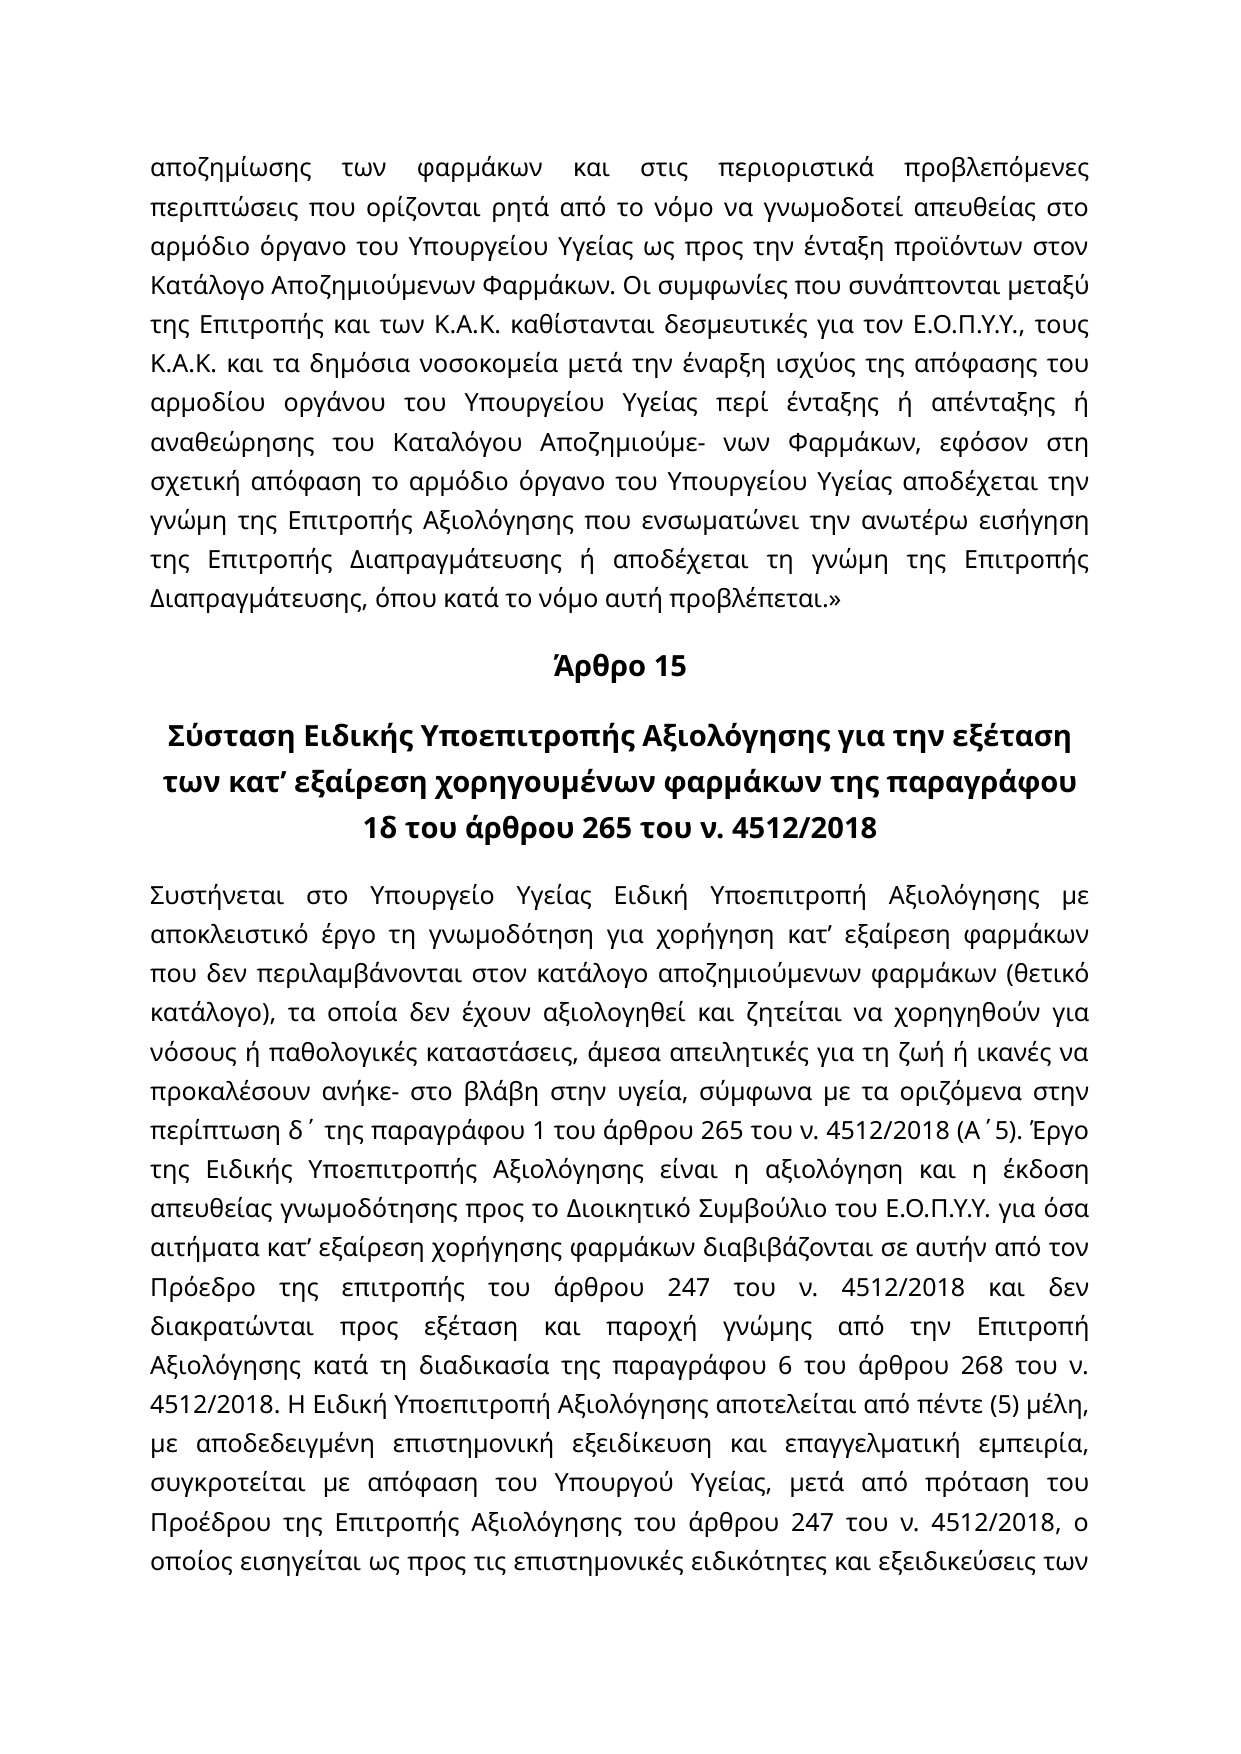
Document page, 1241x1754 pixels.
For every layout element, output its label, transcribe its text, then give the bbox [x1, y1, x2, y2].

text αποζημίωσης των φαρμάκων και στις περιοριστικά προβλεπόμενες περιπτώσεις που ορίζονται ρητά από το νόμο να γνωμοδοτεί απευθείας στο αρμόδιο όργανο του Υπουργείου Υγείας ως προς την ένταξη προϊόντων στον Κατάλογο Αποζημιούμενων Φαρμάκων. Οι συμφωνίες που συνάπτονται μεταξύ της Επιτροπής και των Κ.Α.Κ. καθίστανται δεσμευτικές για τον Ε.Ο.Π.Υ.Υ., τους Κ.Α.Κ. και τα δημόσια νοσοκομεία μετά την έναρξη ισχύος της απόφασης του αρμοδίου οργάνου του Υπουργείου Υγείας περί ένταξης ή απένταξης ή αναθεώρησης του Καταλόγου Αποζημιούμε- νων Φαρμάκων, εφόσον στη σχετική απόφαση το αρμόδιο όργανο του Υπουργείου Υγείας αποδέχεται την γνώμη της Επιτροπής Αξιολόγησης που ενσωματώνει την ανωτέρω εισήγηση της Επιτροπής Διαπραγμάτευσης ή αποδέχεται τη γνώμη της Επιτροπής Διαπραγμάτευσης, όπου κατά το νόμο αυτή προβλέπεται.» [150, 150, 1090, 615]
subtitle Άρθρο 15 [150, 645, 1090, 685]
text Συστήνεται στο Υπουργείο Υγείας Ειδική Υποεπιτροπή Αξιολόγησης με αποκλειστικό έργο τη γνωμοδότηση για χορήγηση κατ’ εξαίρεση φαρμάκων που δεν περιλαμβάνονται στον κατάλογο αποζημιούμενων φαρμάκων (θετικό κατάλογο), τα οποία δεν έχουν αξιολογηθεί και ζητείται να χορηγηθούν για νόσους ή παθολογικές καταστάσεις, άμεσα απειλητικές για τη ζωή ή ικανές να προκαλέσουν ανήκε- στο βλάβη στην υγεία, σύμφωνα με τα οριζόμενα στην περίπτωση δ΄ της παραγράφου 1 του άρθρου 265 του ν. 4512/2018 (Α΄5). Έργο της Ειδικής Υποεπιτροπής Αξιολόγησης είναι η αξιολόγηση και η έκδοση απευθείας γνωμοδότησης προς το Διοικητικό Συμβούλιο του Ε.Ο.Π.Υ.Υ. για όσα αιτήματα κατ’ εξαίρεση χορήγησης φαρμάκων διαβιβάζονται σε αυτήν από τον Πρόεδρο της επιτροπής του άρθρου 247 του ν. 4512/2018 και δεν διακρατώνται προς εξέταση και παροχή γνώμης από την Επιτροπή Αξιολόγησης κατά τη διαδικασία της παραγράφου 6 του άρθρου 268 του ν. 4512/2018. Η Ειδική Υποεπιτροπή Αξιολόγησης αποτελείται από πέντε (5) μέλη, με αποδεδειγμένη επιστημονική εξειδίκευση και επαγγελματική εμπειρία, συγκροτείται με απόφαση του Υπουργού Υγείας, μετά από πρόταση του Προέδρου της Επιτροπής Αξιολόγησης του άρθρου 247 του ν. 4512/2018, ο οποίος εισηγείται ως προς τις επιστημονικές ειδικότητες και εξειδικεύσεις των [150, 877, 1090, 1577]
subtitle Σύσταση Ειδικής Υποεπιτροπής Αξιολόγησης για την εξέταση των κατ’ εξαίρεση χορηγουμένων φαρμάκων της παραγράφου 1δ του άρθρου 265 του ν. 4512/2018 [150, 716, 1090, 847]
